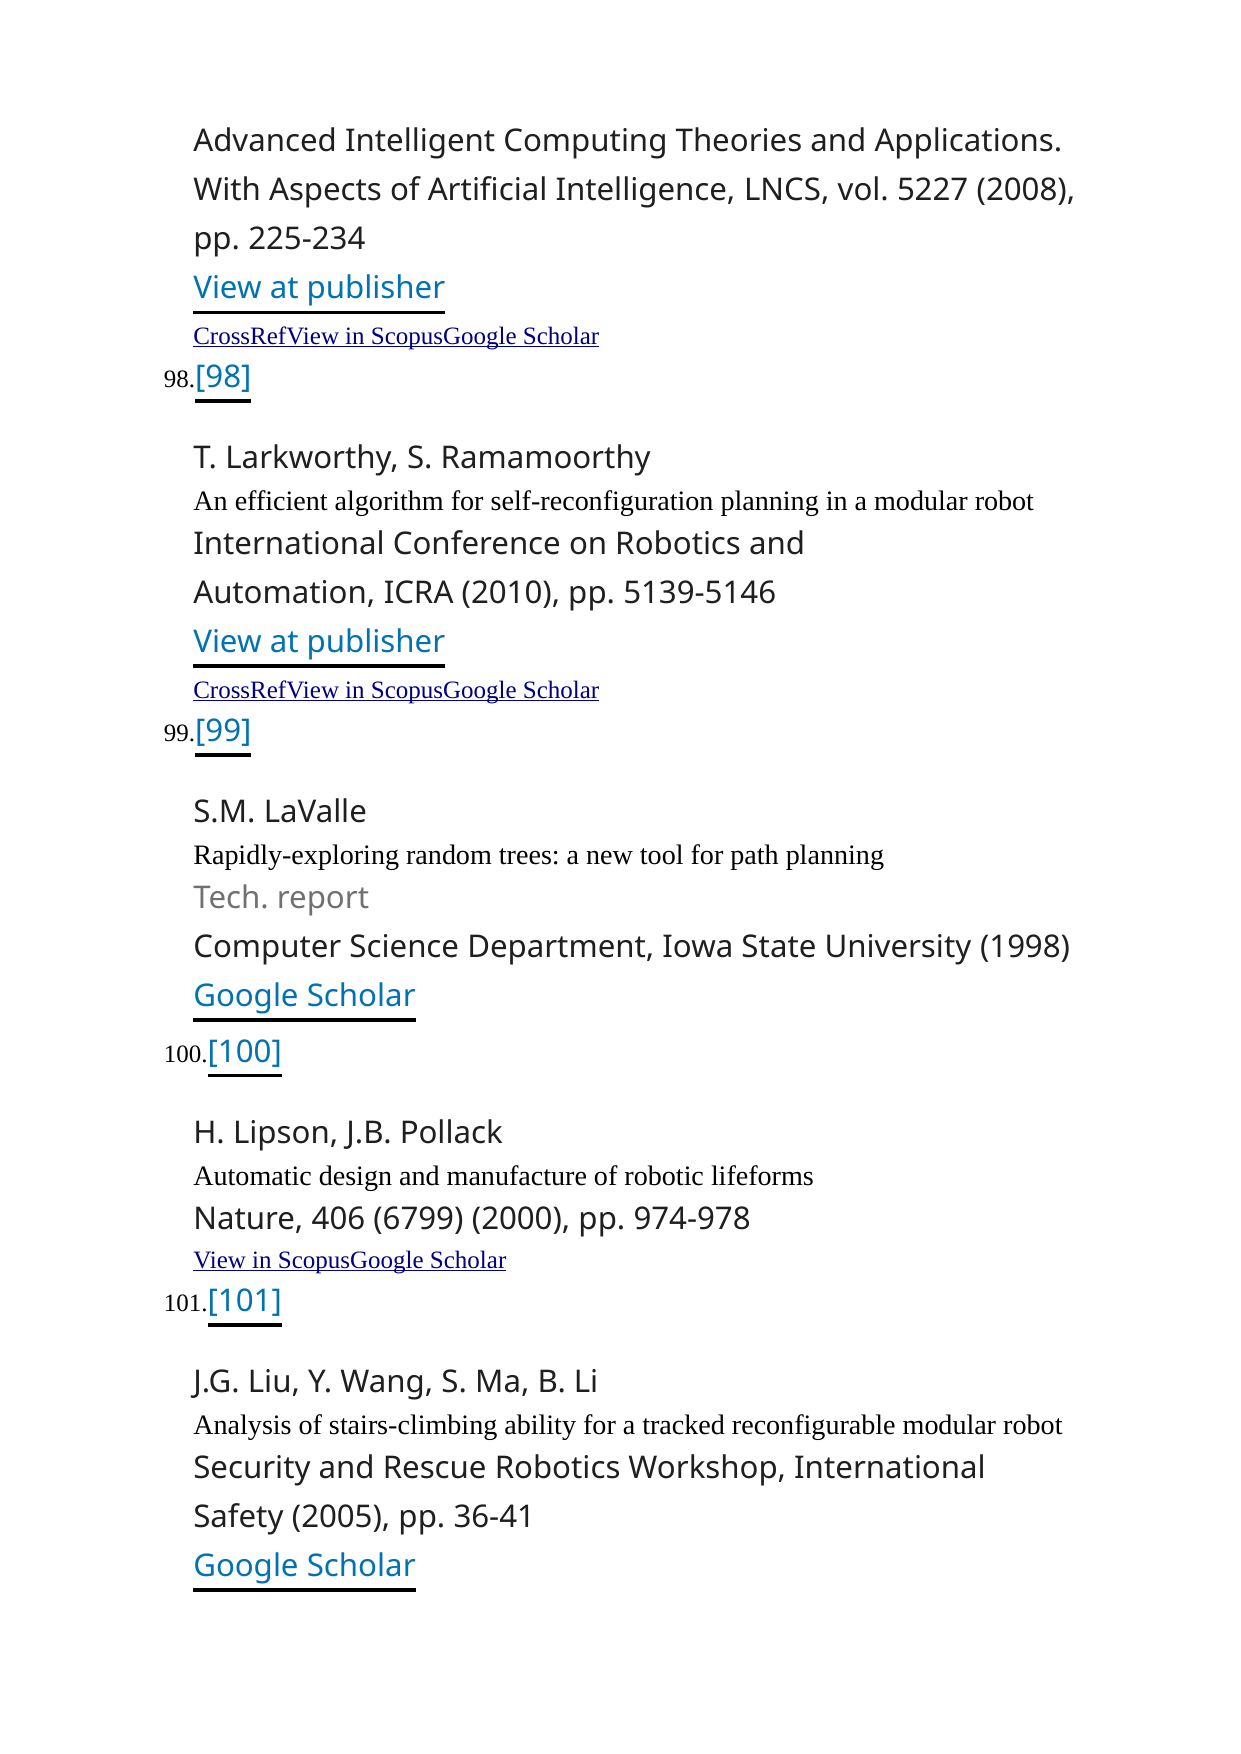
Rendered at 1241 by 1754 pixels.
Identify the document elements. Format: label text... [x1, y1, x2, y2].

list International Conference on Robotics and Automation, ICRA (2010), pp. 5139-5146 [193, 521, 1122, 613]
list Tech. report [193, 875, 1122, 918]
list View in ScopusGoogle Scholar [193, 1245, 1084, 1274]
list J.G. Liu, Y. Wang, S. Ma, B. Li [193, 1359, 1122, 1401]
list View at publisher [193, 265, 1084, 314]
list An efficient algorithm for self-reconfiguration planning in a modular robot [193, 484, 1122, 516]
list [101] [193, 1278, 1122, 1327]
list T. Larkworthy, S. Ramamoorthy [193, 435, 1122, 477]
list S.M. LaValle [193, 789, 1122, 831]
list Google Scholar [193, 1543, 1084, 1592]
list [98] [193, 354, 1122, 403]
list Google Scholar [193, 973, 1084, 1022]
list Computer Science Department, Iowa State University (1998) [193, 924, 1122, 967]
list [99] [193, 708, 1122, 757]
list Automatic design and manufacture of robotic lifeforms [193, 1159, 1122, 1191]
list View at publisher [193, 619, 1084, 668]
list Security and Rescue Robotics Workshop, International Safety (2005), pp. 36-41 [193, 1445, 1122, 1537]
list [100] [193, 1029, 1122, 1077]
list CrossRefView in ScopusGoogle Scholar [193, 321, 1084, 350]
list Advanced Intelligent Computing Theories and Applications. With Aspects of Artificial Intelligence, LNCS, vol. 5227 (2008), pp. 225-234 [193, 118, 1122, 259]
list Rapidly-exploring random trees: a new tool for path planning [193, 838, 1122, 870]
list Nature, 406 (6799) (2000), pp. 974-978 [193, 1196, 1122, 1238]
list H. Lipson, J.B. Pollack [193, 1110, 1122, 1152]
list CrossRefView in ScopusGoogle Scholar [193, 675, 1084, 704]
list Analysis of stairs-climbing ability for a tracked reconfigurable modular robot [193, 1408, 1122, 1440]
